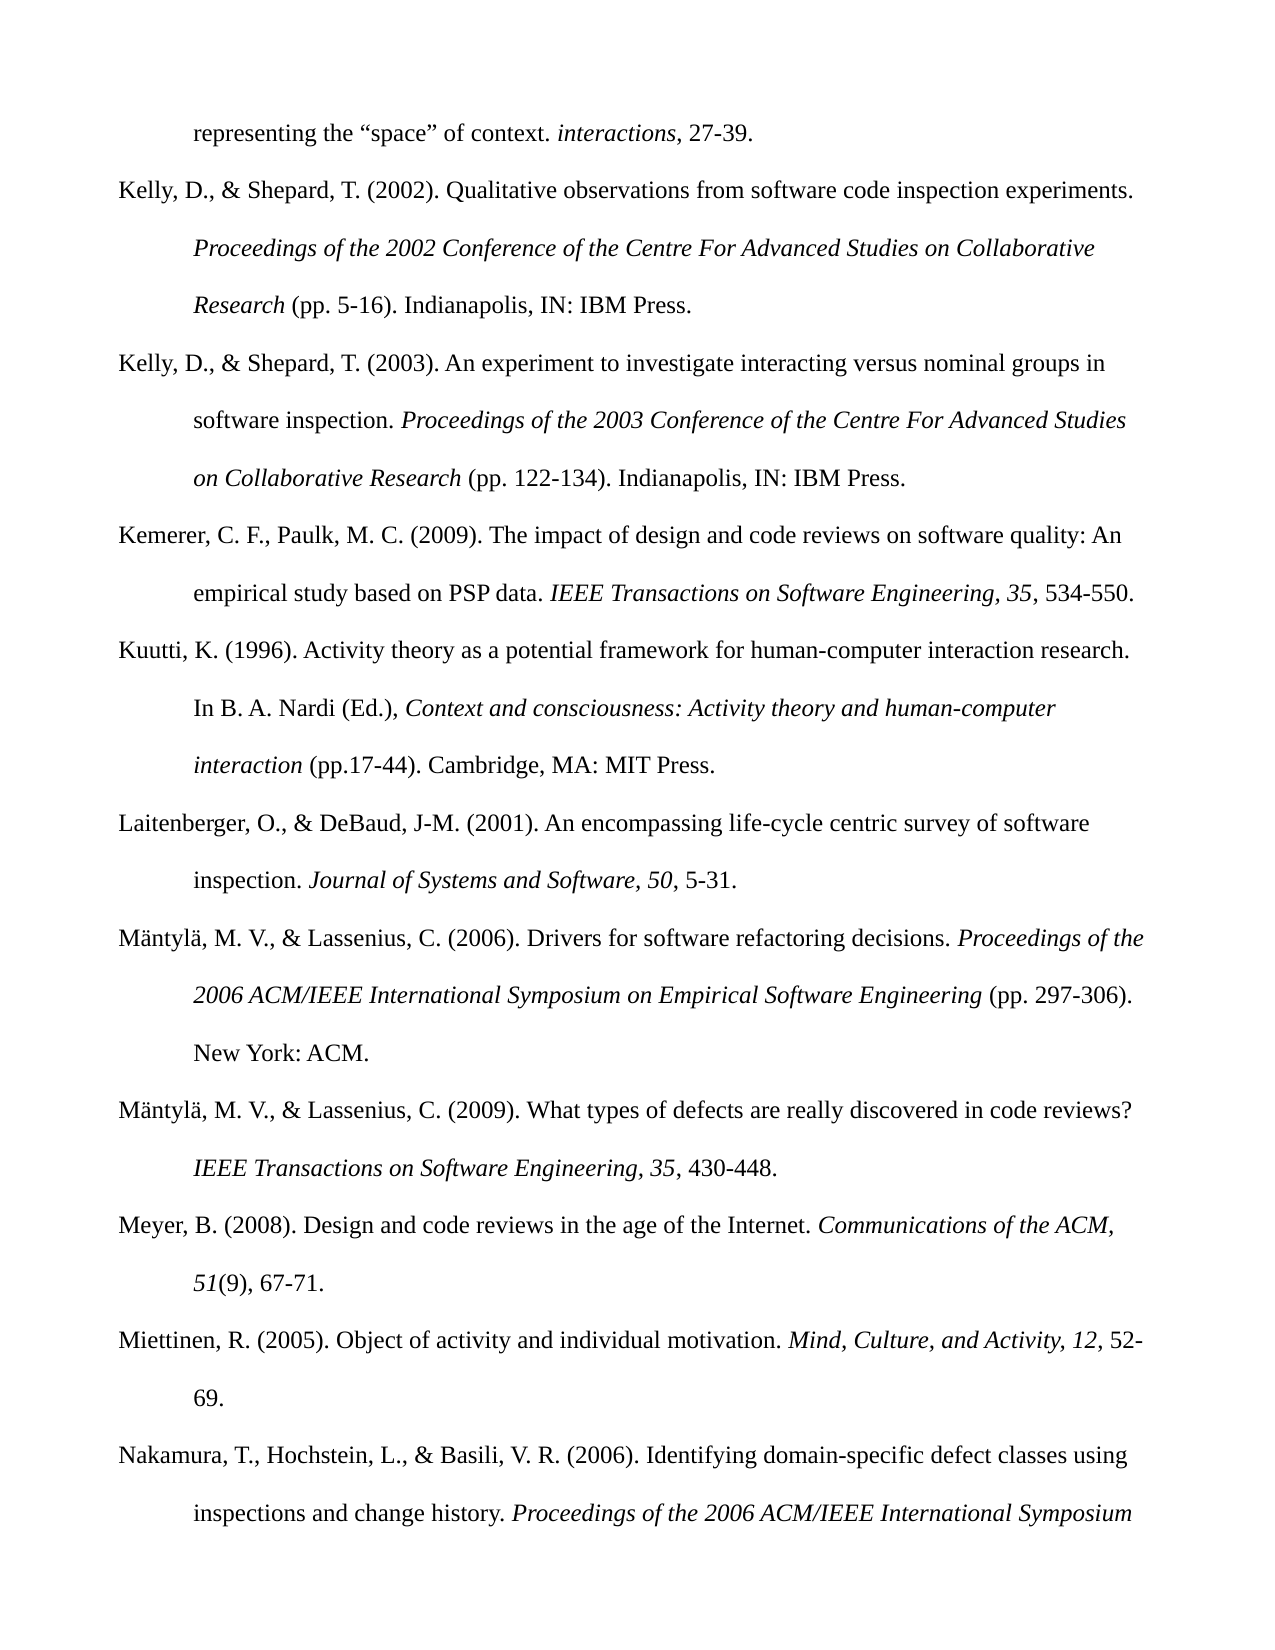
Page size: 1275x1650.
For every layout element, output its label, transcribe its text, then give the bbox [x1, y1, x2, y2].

text Nakamura, T., Hochstein, L., & Basili, V. R. (2006). Identifying domain-specific defect classes using inspections and change history. Proceedings of the 2006 ACM/IEEE International Symposium [118, 1441, 1157, 1527]
text Kelly, D., & Shepard, T. (2002). Qualitative observations from software code inspection experiments. Proceedings of the 2002 Conference of the Centre For Advanced Studies on Collaborative Research (pp. 5-16). Indianapolis, IN: IBM Press. [118, 176, 1157, 319]
text Mäntylä, M. V., & Lassenius, C. (2009). What types of defects are really discovered in code reviews? IEEE Transactions on Software Engineering, 35, 430-448. [118, 1096, 1157, 1182]
text Laitenberger, O., & DeBaud, J-M. (2001). An encompassing life-cycle centric survey of software inspection. Journal of Systems and Software, 50, 5-31. [118, 808, 1157, 894]
text Miettinen, R. (2005). Object of activity and individual motivation. Mind, Culture, and Activity, 12, 52-69. [118, 1326, 1157, 1412]
text Mäntylä, M. V., & Lassenius, C. (2006). Drivers for software refactoring decisions. Proceedings of the 2006 ACM/IEEE International Symposium on Empirical Software Engineering (pp. 297-306). New York: ACM. [118, 923, 1157, 1067]
text Kuutti, K. (1996). Activity theory as a potential framework for human-computer interaction research. In B. A. Nardi (Ed.), Context and consciousness: Activity theory and human-computer interaction (pp.17-44). Cambridge, MA: MIT Press. [118, 636, 1157, 779]
text Kelly, D., & Shepard, T. (2003). An experiment to investigate interacting versus nominal groups in software inspection. Proceedings of the 2003 Conference of the Centre For Advanced Studies on Collaborative Research (pp. 122-134). Indianapolis, IN: IBM Press. [118, 348, 1157, 492]
text representing the “space” of context. interactions, 27-39. [118, 118, 1157, 147]
text Meyer, B. (2008). Design and code reviews in the age of the Internet. Communications of the ACM, 51(9), 67-71. [118, 1211, 1157, 1297]
text Kemerer, C. F., Paulk, M. C. (2009). The impact of design and code reviews on software quality: An empirical study based on PSP data. IEEE Transactions on Software Engineering, 35, 534-550. [118, 521, 1157, 607]
